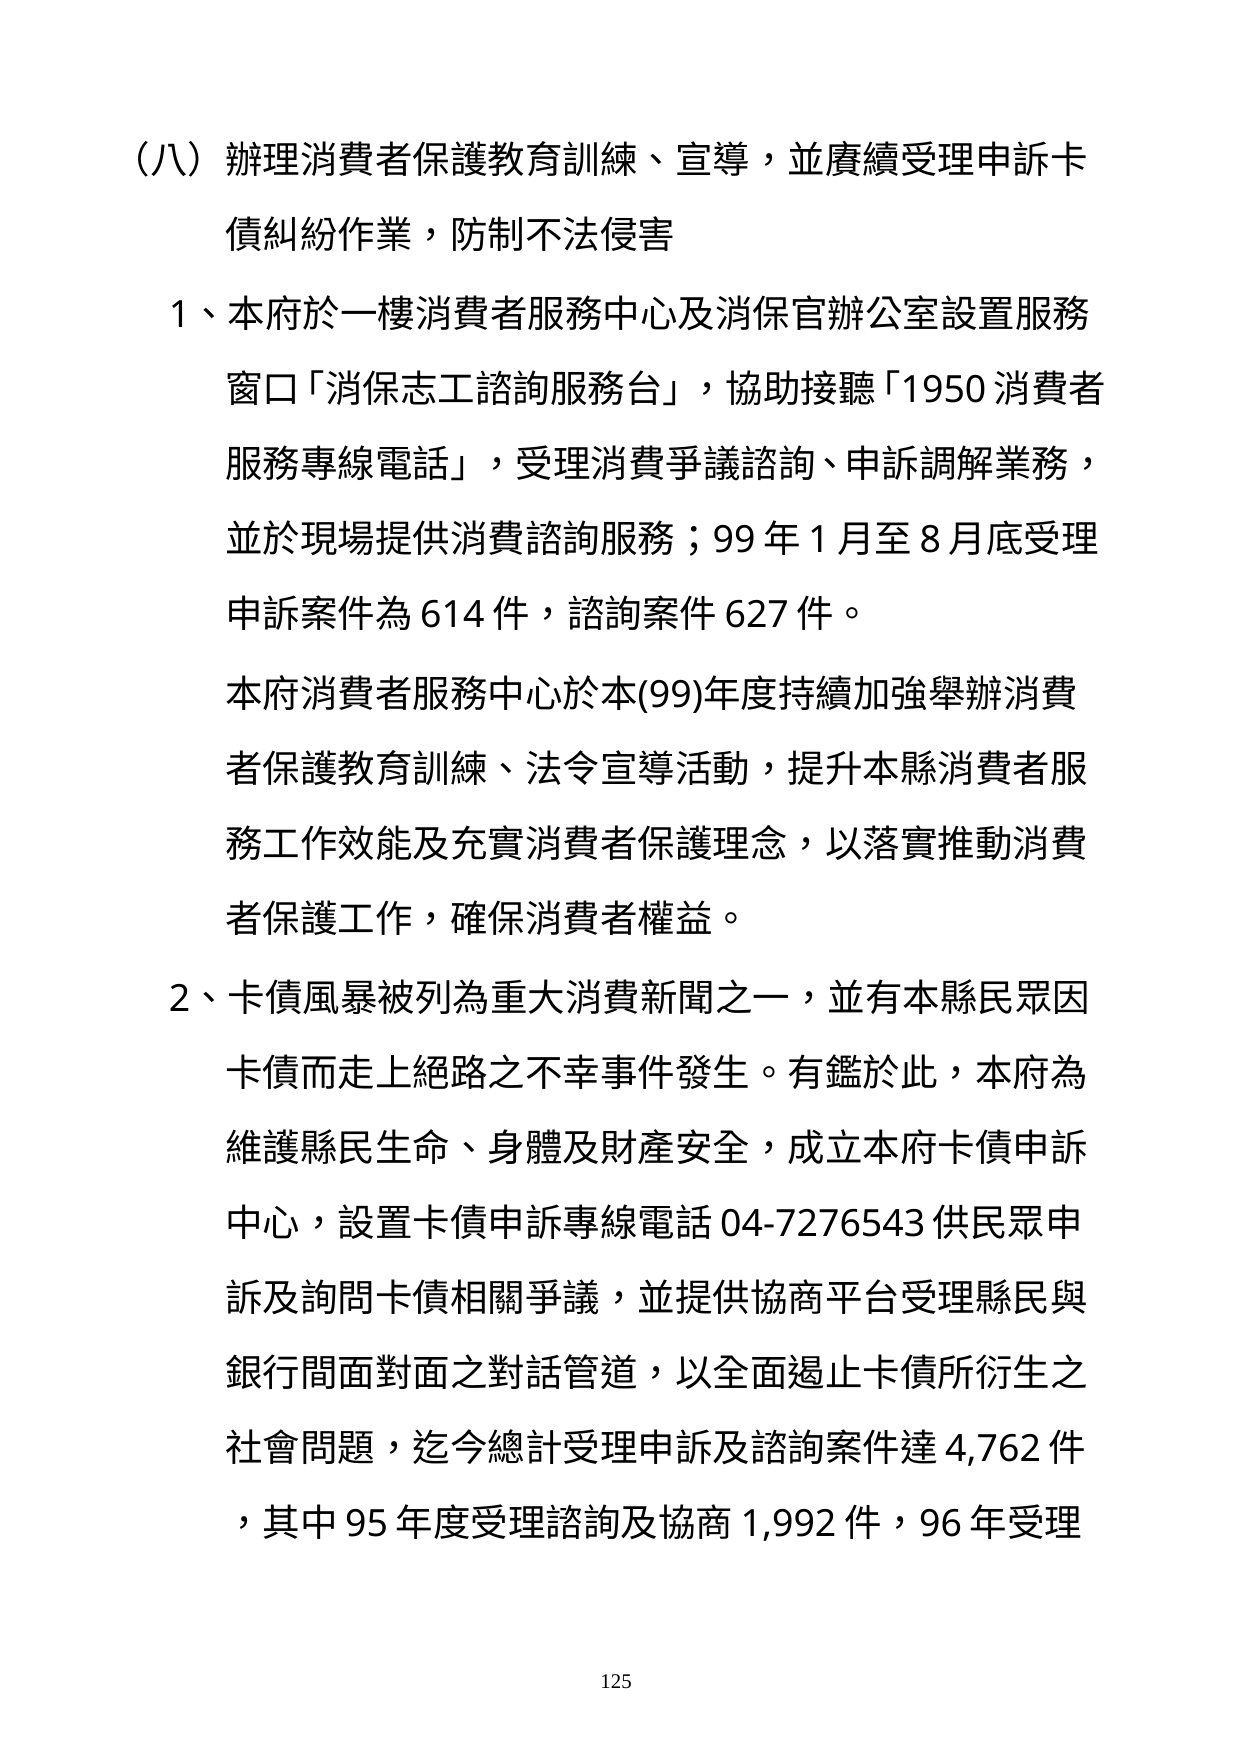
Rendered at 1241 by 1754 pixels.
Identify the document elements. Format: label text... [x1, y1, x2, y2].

text 2、卡債風暴被列為重大消費新聞之一，並有本縣民眾因卡債而走上絕路之不幸事件發生。有鑑於此，本府為維護縣民生命、身體及財產安全，成立本府卡債申訴中心，設置卡債申訴專線電話04-7276543供民眾申訴及詢問卡債相關爭議，並提供協商平台受理縣民與銀行間面對面之對話管道，以全面遏止卡債所衍生之社會問題，迄今總計受理申訴及諮詢案件達4,762件，其中95年度受理諮詢及協商1,992件，96年受理 [169, 957, 1106, 1557]
text （八）辦理消費者保護教育訓練、宣導，並賡續受理申訴卡債糾紛作業，防制不法侵害 [112, 120, 1106, 270]
text 1、本府於一樓消費者服務中心及消保官辦公室設置服務窗口「消保志工諮詢服務台」，協助接聽「1950消費者服務專線電話」，受理消費爭議諮詢、申訴調解業務，並於現場提供消費諮詢服務；99年1月至8月底受理申訴案件為614件，諮詢案件627件。 [169, 274, 1106, 649]
text 本府消費者服務中心於本(99)年度持續加強舉辦消費者保護教育訓練、法令宣導活動，提升本縣消費者服務工作效能及充實消費者保護理念，以落實推動消費者保護工作，確保消費者權益。 [225, 653, 1106, 953]
